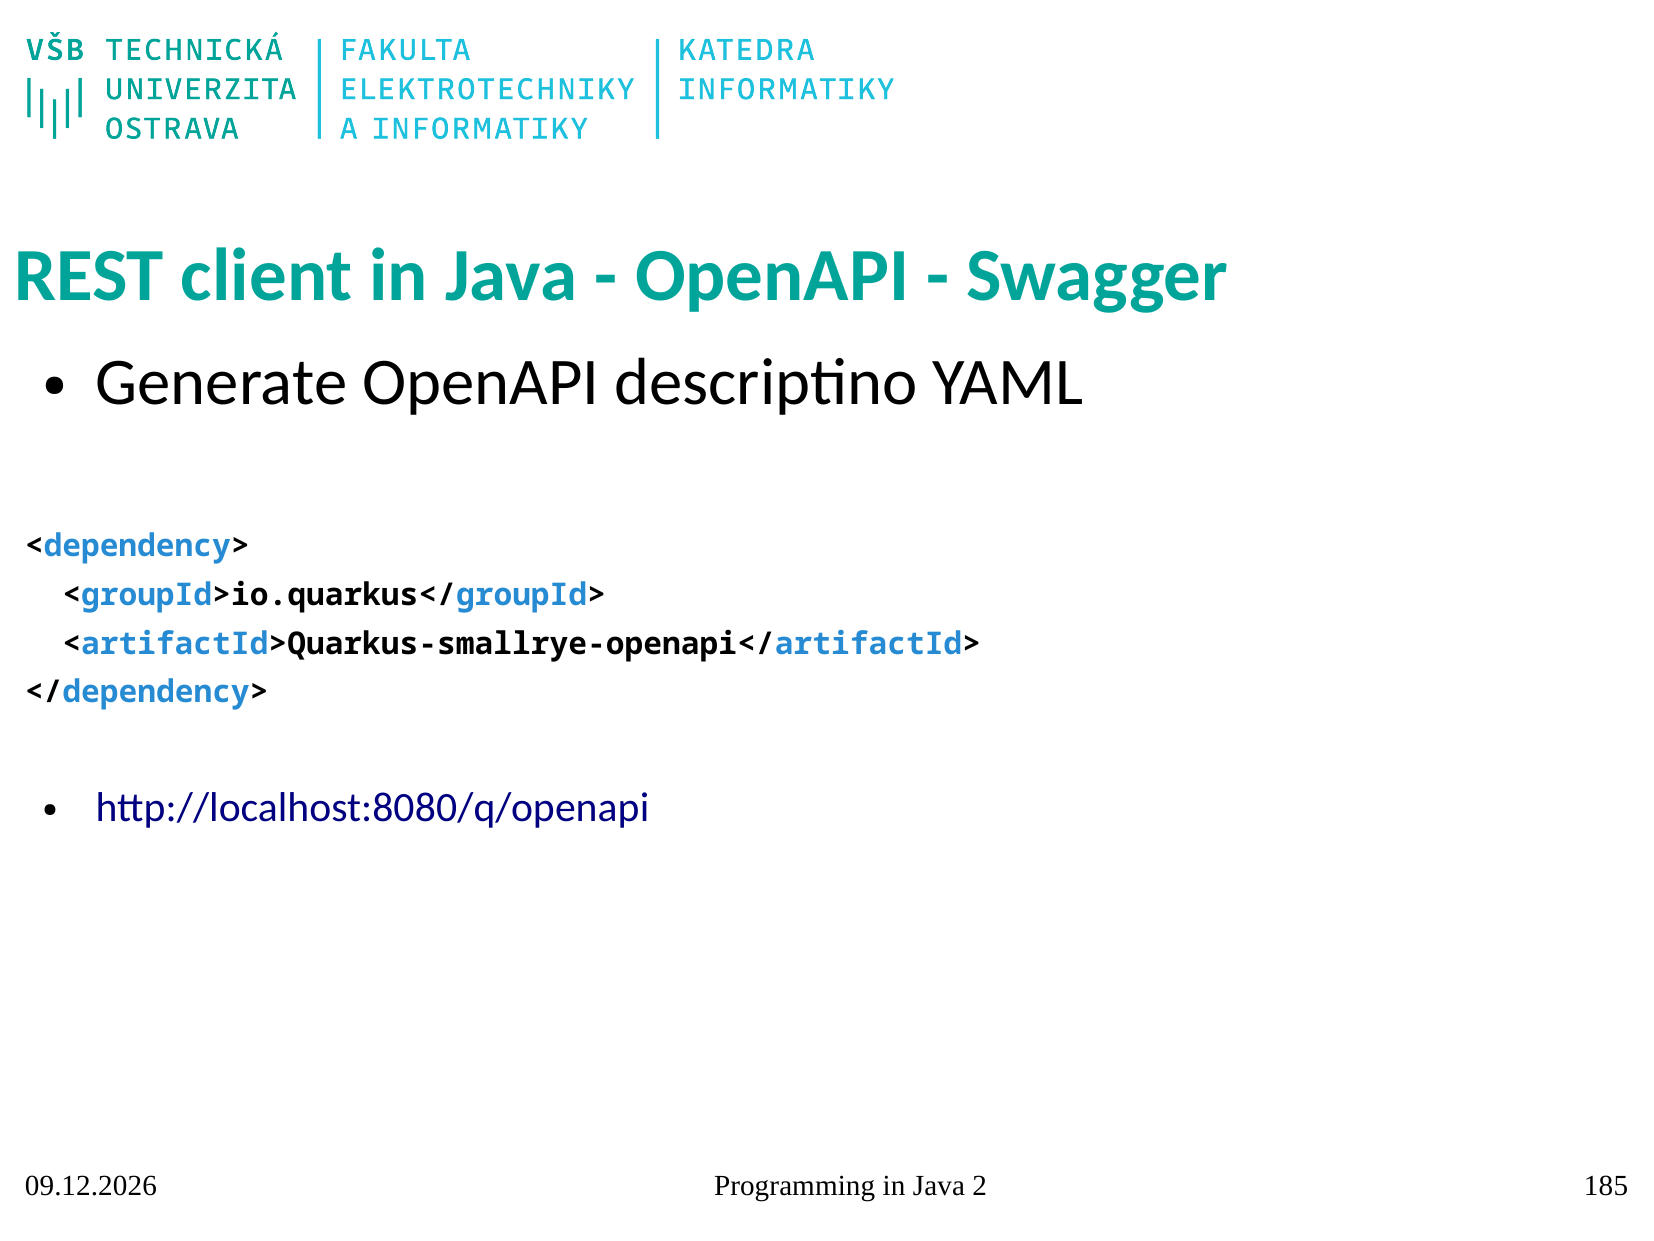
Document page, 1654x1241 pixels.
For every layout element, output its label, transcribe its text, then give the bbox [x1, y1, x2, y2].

picture [26, 31, 894, 139]
list Generate OpenAPI descriptino YAML <dependency> <groupId>io.quarkus</groupId> <artifactId>Quarkus-smallrye-openapi</artifactId> </dependency> http://localhost:8080/q/openapi [24, 354, 1629, 1146]
title REST client in Java - OpenAPI - Swagger [14, 165, 1619, 319]
